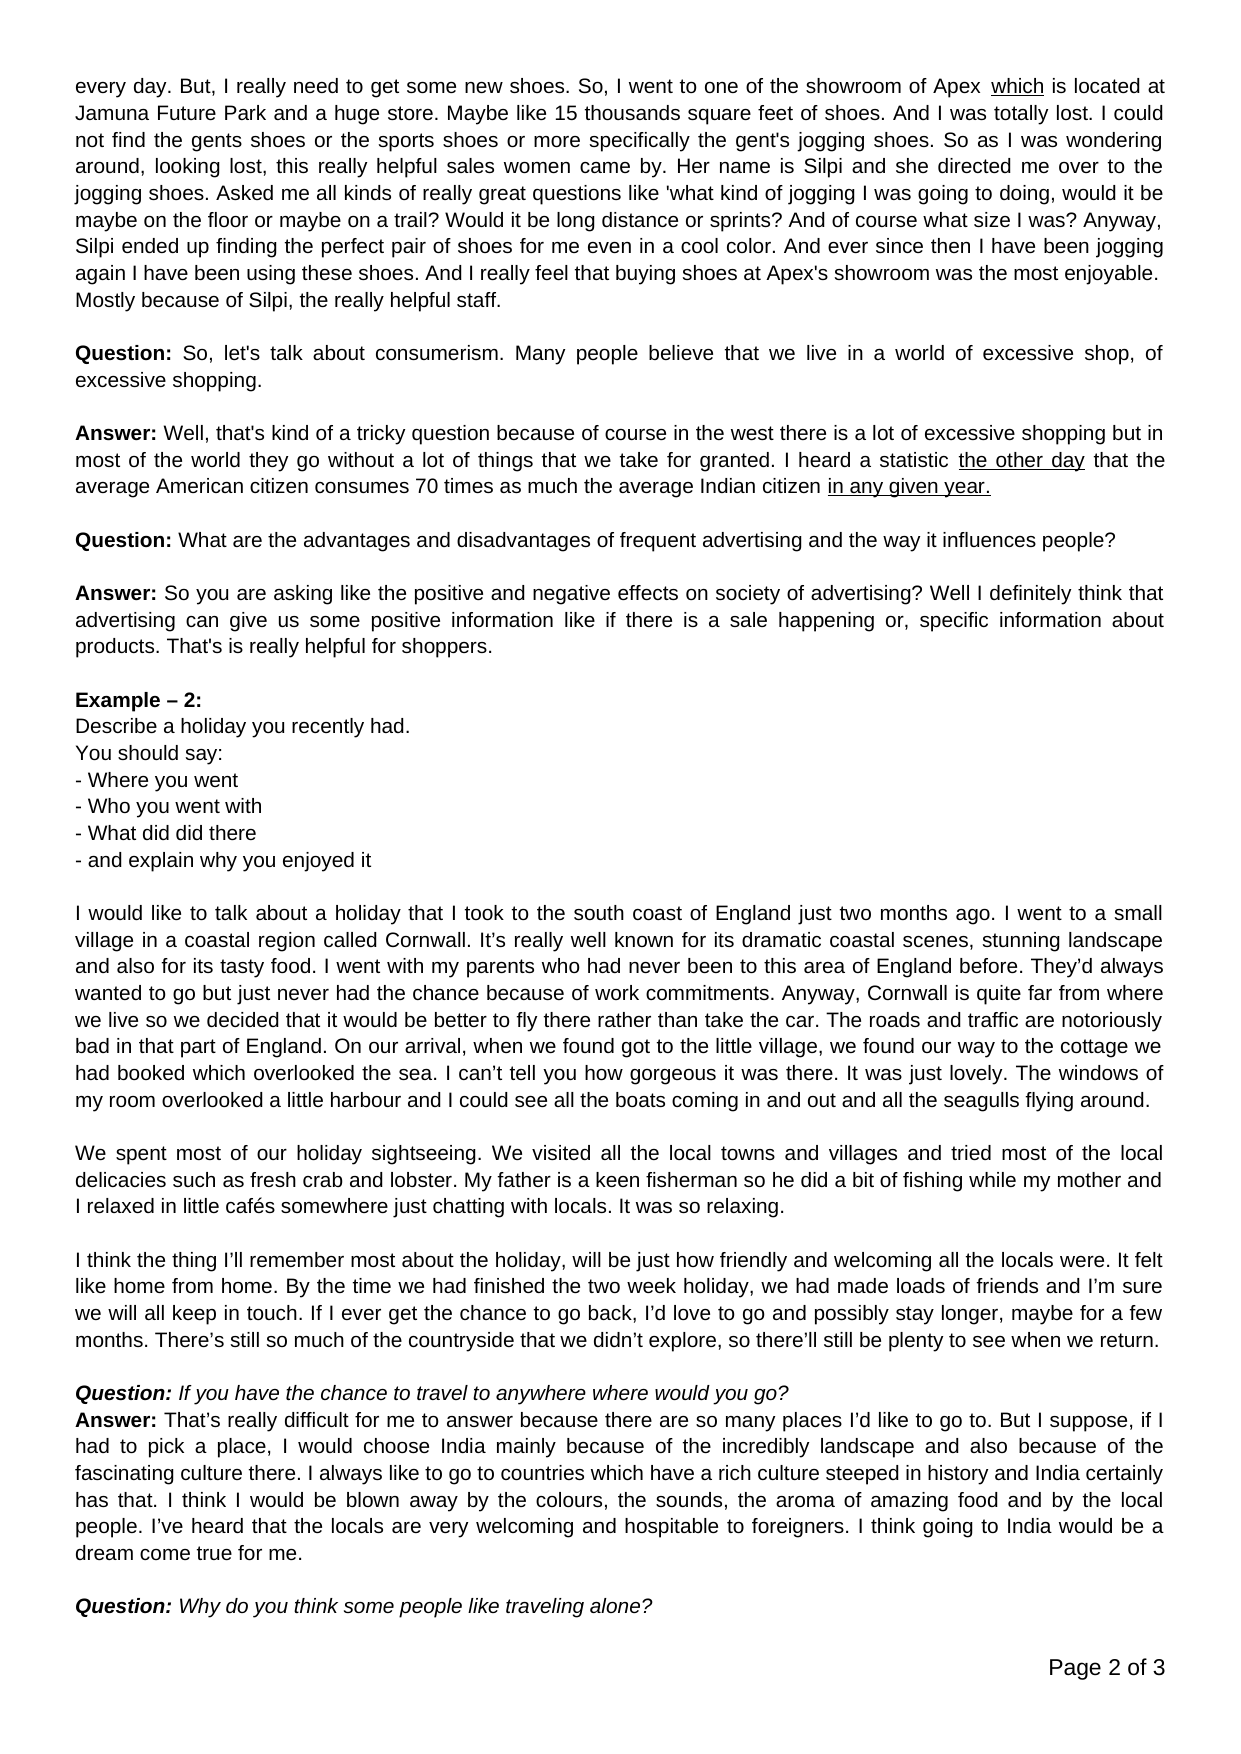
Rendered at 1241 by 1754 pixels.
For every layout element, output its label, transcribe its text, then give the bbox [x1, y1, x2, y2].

text We spent most of our holiday sightseeing. We visited all the local towns and villages and tried most of the local delicacies such as fresh crab and lobster. My father is a keen fisherman so he did a bit of fishing while my mother and I relaxed in little cafés somewhere just chatting with locals. It was so relaxing. [75, 1142, 1165, 1218]
text - and explain why you enjoyed it [75, 848, 1165, 872]
text Question: Why do you think some people like traveling alone? [75, 1595, 1165, 1618]
text Example – 2: [75, 688, 1165, 712]
text every day. But, I really need to get some new shoes. So, I went to one of the showroom of Apex which is located at Jamuna Future Park and a huge store. Maybe like 15 thousands square feet of shoes. And I was totally lost. I could not find the gents shoes or the sports shoes or more specifically the gent's jogging shoes. So as I was wondering around, looking lost, this really helpful sales women came by. Her name is Silpi and she directed me over to the jogging shoes. Asked me all kinds of really great questions like 'what kind of jogging I was going to doing, would it be maybe on the floor or maybe on a trail? Would it be long distance or sprints? And of course what size I was? Anyway, Silpi ended up finding the perfect pair of shoes for me even in a cool color. And ever since then I have been jogging again I have been using these shoes. And I really feel that buying shoes at Apex's showroom was the most enjoyable. [75, 75, 1165, 285]
text Question: What are the advantages and disadvantages of frequent advertising and the way it influences people? [75, 528, 1165, 552]
text - Where you went [75, 768, 1165, 792]
text Answer: That’s really difficult for me to answer because there are so many places I’d like to go to. But I suppose, if I had to pick a place, I would choose India mainly because of the incredibly landscape and also because of the fascinating culture there. I always like to go to countries which have a rich culture steeped in history and India certainly has that. I think I would be blown away by the colours, the sounds, the aroma of amazing food and by the local people. I’ve heard that the locals are very welcoming and hospitable to foreigners. I think going to India would be a dream come true for me. [75, 1408, 1165, 1565]
text Question: So, let's talk about consumerism. Many people believe that we live in a world of excessive shop, of excessive shopping. [75, 342, 1165, 392]
text I would like to talk about a holiday that I took to the south coast of England just two months ago. I went to a small village in a coastal region called Cornwall. It’s really well known for its dramatic coastal scenes, stunning landscape and also for its tasty food. I went with my parents who had never been to this area of England before. They’d always wanted to go but just never had the chance because of work commitments. Anyway, Cornwall is quite far from where we live so we decided that it would be better to fly there rather than take the car. The roads and traffic are notoriously bad in that part of England. On our arrival, when we found got to the little village, we found our way to the cottage we had booked which overlooked the sea. I can’t tell you how gorgeous it was there. It was just lovely. The windows of my room overlooked a little harbour and I could see all the boats coming in and out and all the seagulls flying around. [75, 902, 1165, 1112]
text Describe a holiday you recently had. [75, 715, 1165, 738]
text Question: If you have the chance to travel to anywhere where would you go? [75, 1382, 1165, 1405]
text Answer: Well, that's kind of a tricky question because of course in the west there is a lot of excessive shopping but in most of the world they go without a lot of things that we take for granted. I heard a statistic the other day that the average American citizen consumes 70 times as much the average Indian citizen in any given year. [75, 422, 1165, 498]
text Answer: So you are asking like the positive and negative effects on society of advertising? Well I definitely think that advertising can give us some positive information like if there is a sale happening or, specific information about products. That's is really helpful for shoppers. [75, 582, 1165, 658]
text Mostly because of Silpi, the really helpful staff. [75, 288, 1165, 312]
text - What did did there [75, 822, 1165, 845]
text I think the thing I’ll remember most about the holiday, will be just how friendly and welcoming all the locals were. It felt like home from home. By the time we had finished the two week holiday, we had made loads of friends and I’m sure we will all keep in touch. If I ever get the chance to go back, I’d love to go and possibly stay longer, maybe for a few months. There’s still so much of the countryside that we didn’t explore, so there’ll still be plenty to see when we return. [75, 1248, 1165, 1352]
text You should say: [75, 742, 1165, 765]
text - Who you went with [75, 795, 1165, 818]
